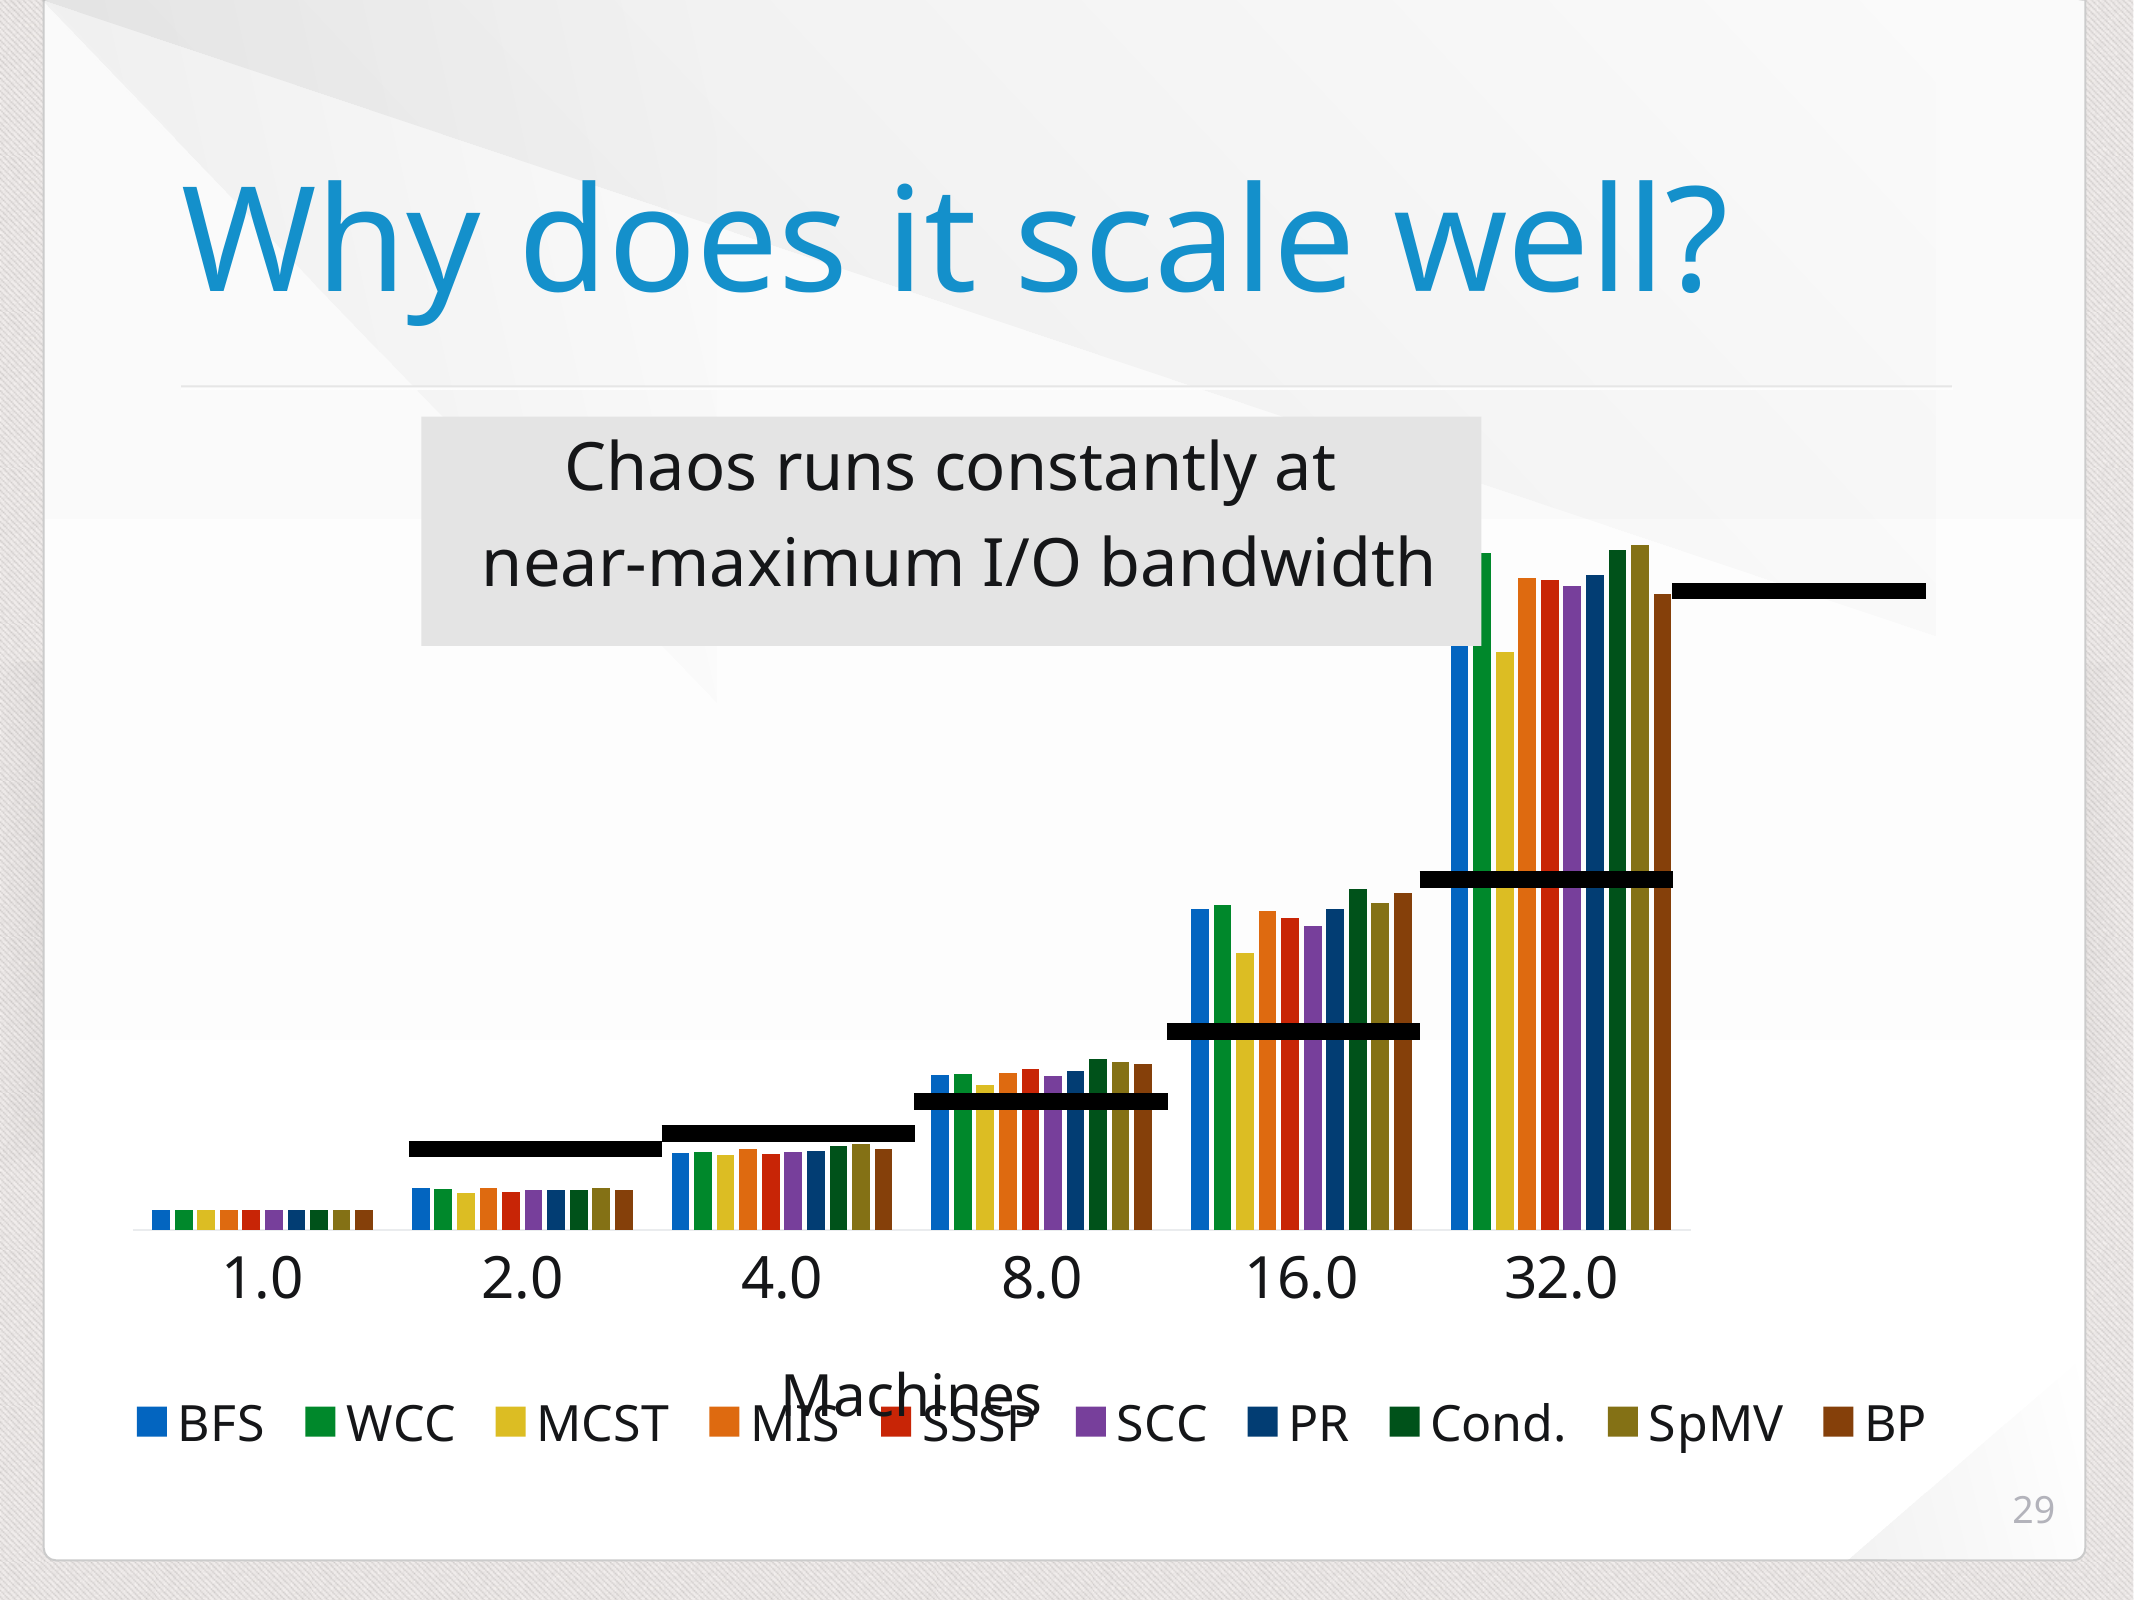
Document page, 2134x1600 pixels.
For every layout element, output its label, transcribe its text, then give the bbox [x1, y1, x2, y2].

chart [95, 413, 1953, 1477]
title Why does it scale well? [181, 145, 1953, 355]
text_box Chaos runs constantly at near-maximum I/O bandwidth [473, 399, 1446, 609]
slide_number [1909, 1476, 2071, 1548]
text_box [421, 416, 1482, 646]
picture [0, 0, 2134, 1600]
